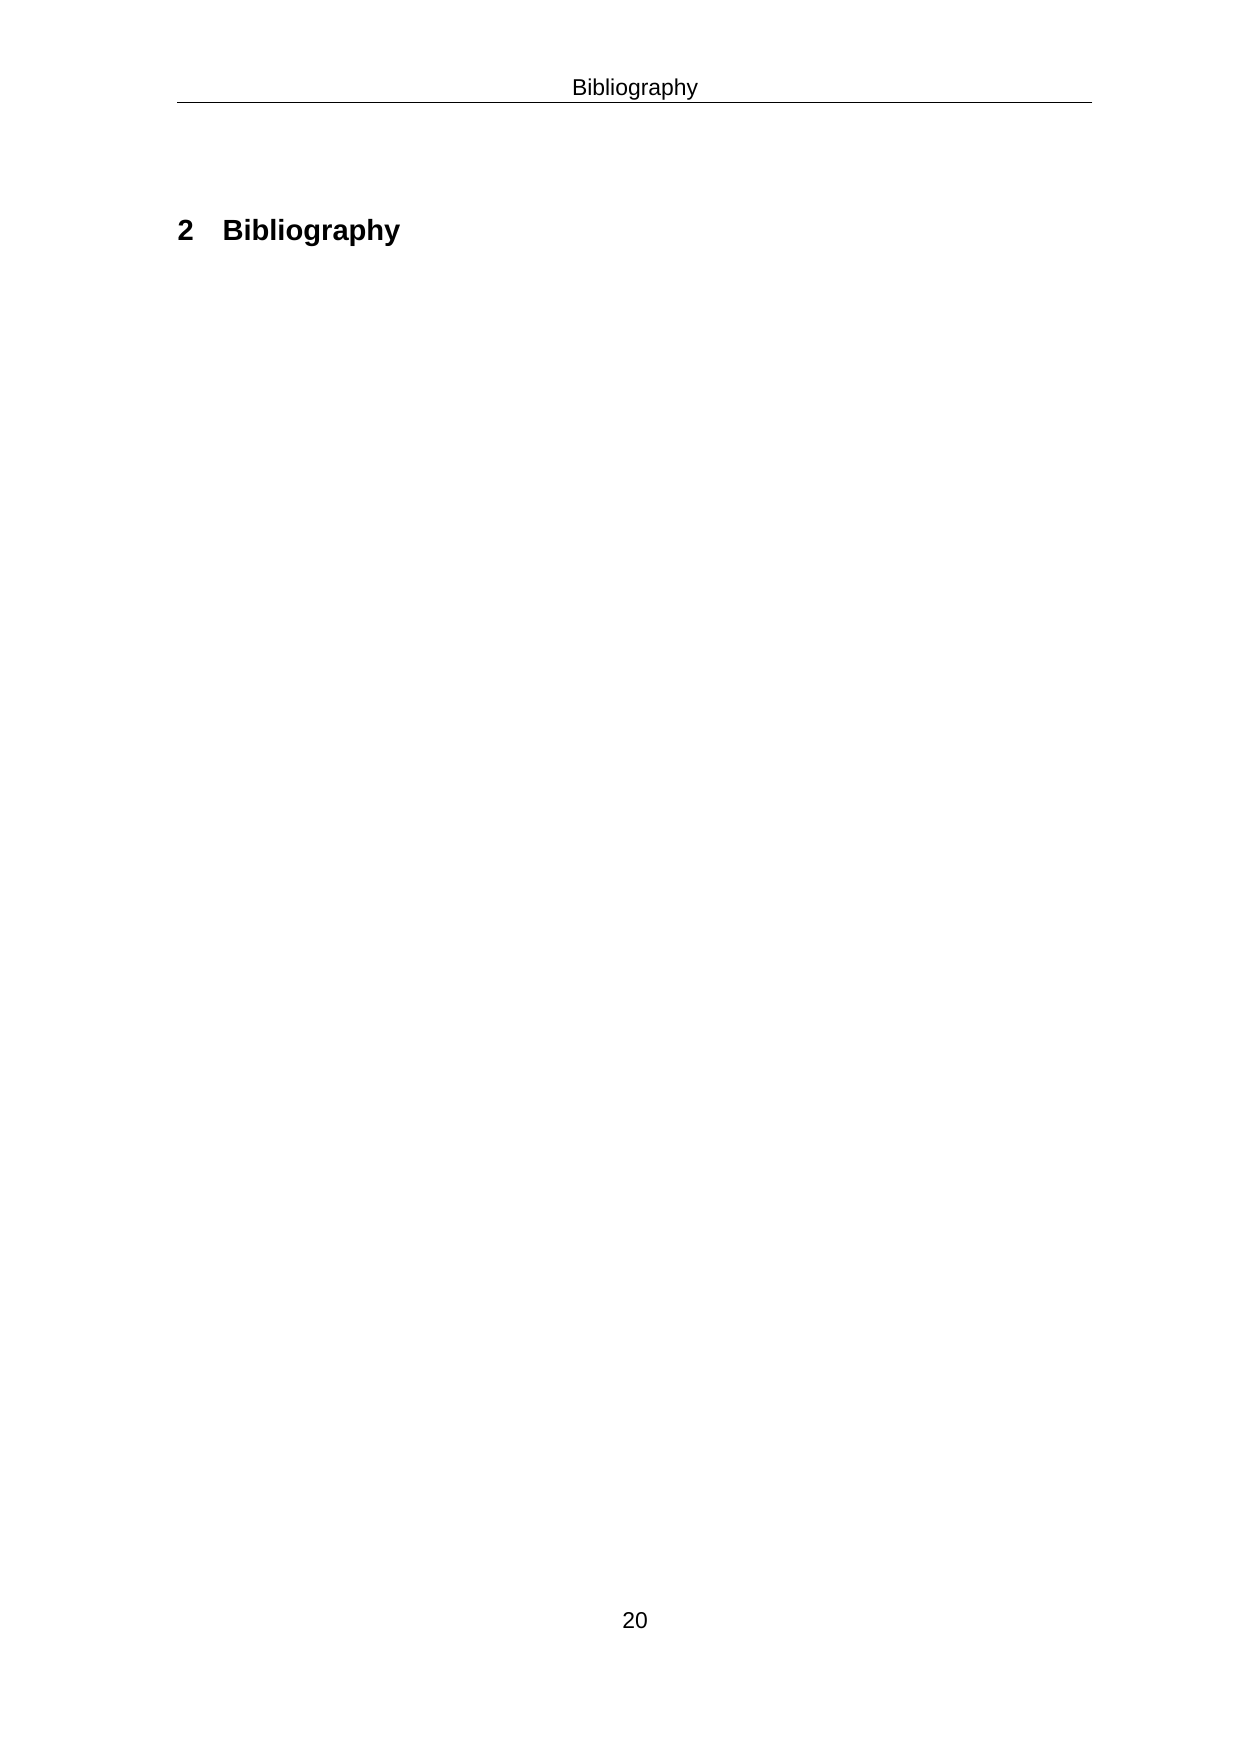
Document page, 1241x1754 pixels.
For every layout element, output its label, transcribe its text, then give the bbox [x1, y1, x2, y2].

subtitle Bibliography [177, 213, 1092, 246]
